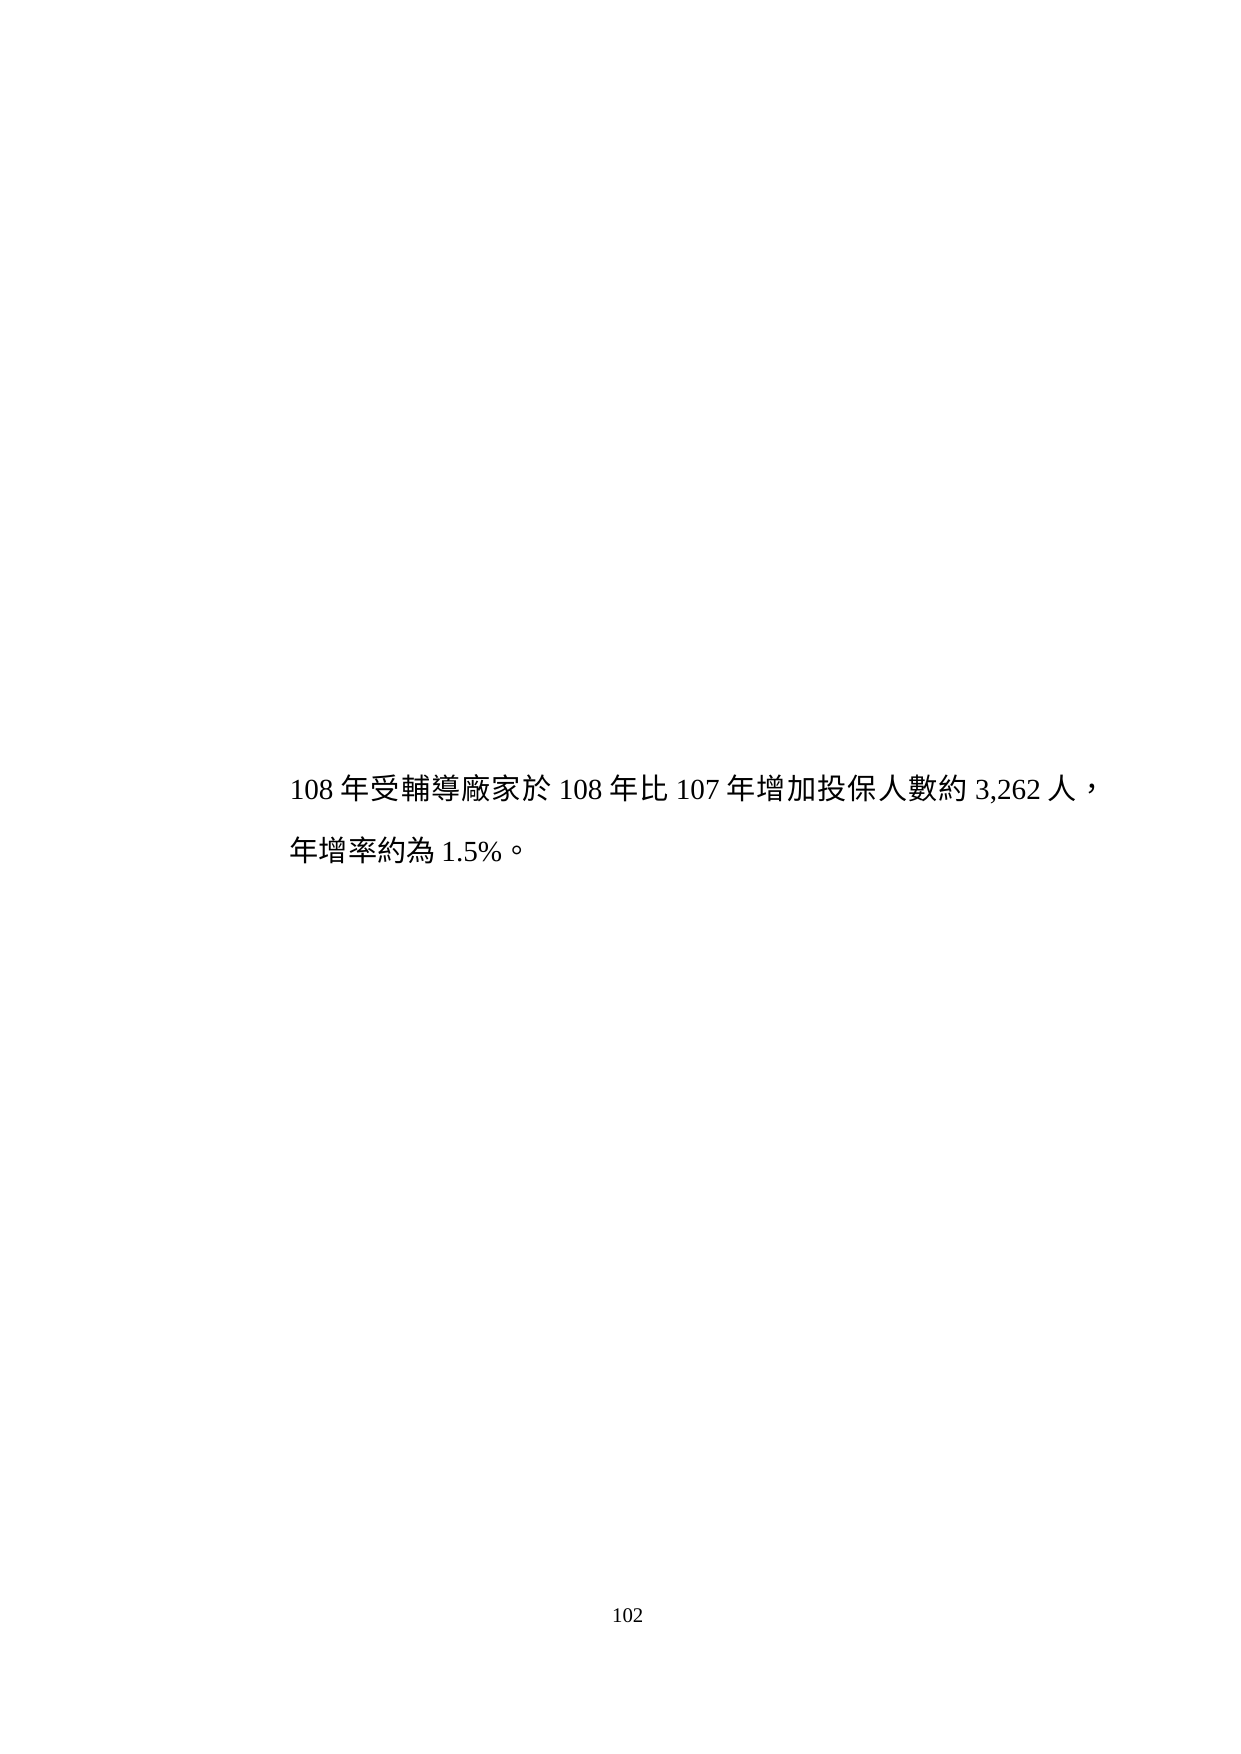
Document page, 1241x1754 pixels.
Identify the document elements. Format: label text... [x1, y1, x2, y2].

list 108年受輔導廠家於108年比107年增加投保人數約3,262人，年增率約為1.5%。 [207, 745, 1107, 870]
